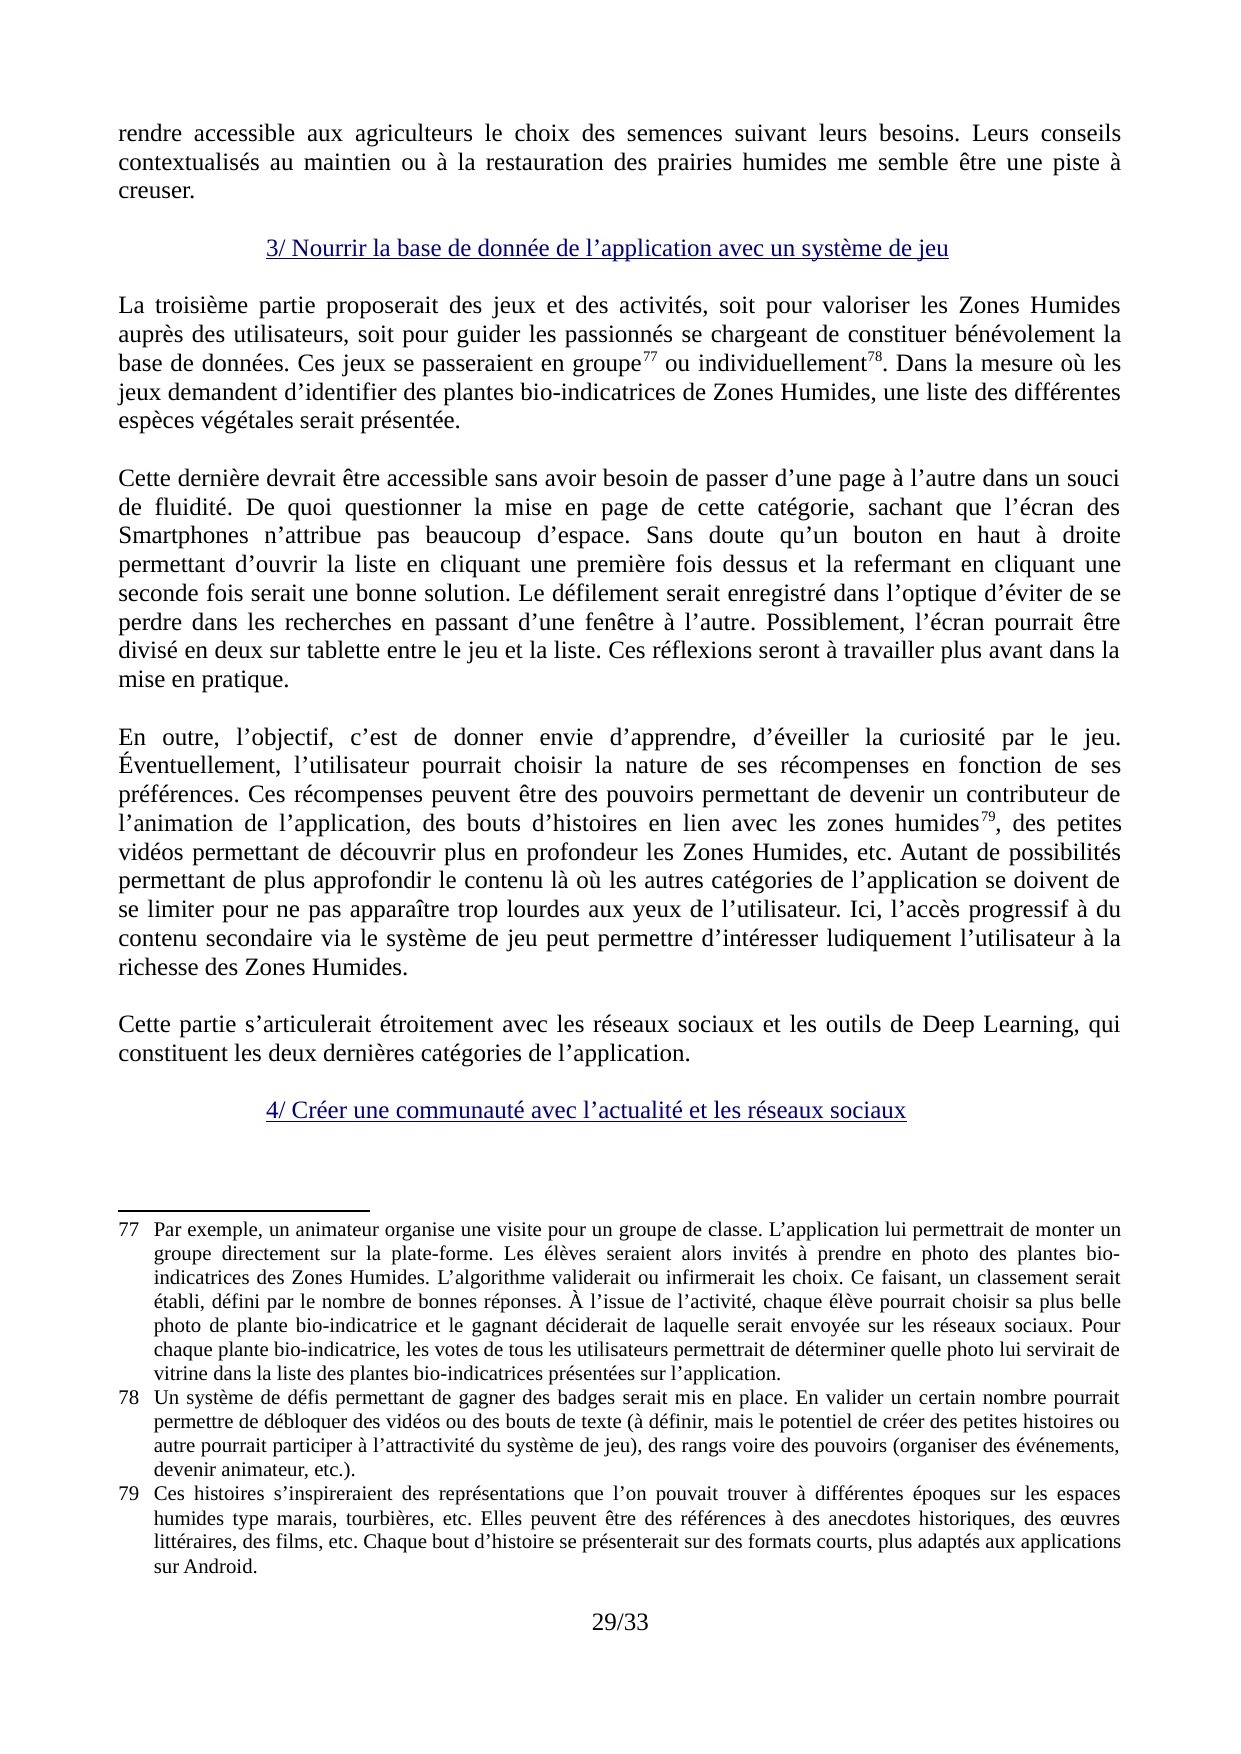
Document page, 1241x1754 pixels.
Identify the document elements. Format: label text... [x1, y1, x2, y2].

text Un système de défis permettant de gagner des badges serait mis en place. En valider un certain nombre pourrait permettre de débloquer des vidéos ou des bouts de texte (à définir, mais le potentiel de créer des petites histoires ou autre pourrait participer à l’attractivité du système de jeu), des rangs voire des pouvoirs (organiser des événements, devenir animateur, etc.). [118, 1385, 1122, 1481]
text Cette partie s’articulerait étroitement avec les réseaux sociaux et les outils de Deep Learning, qui constituent les deux dernières catégories de l’application. [118, 1009, 1122, 1067]
text Ces histoires s’inspireraient des représentations que l’on pouvait trouver à différentes époques sur les espaces humides type marais, tourbières, etc. Elles peuvent être des références à des anecdotes historiques, des œuvres littéraires, des films, etc. Chaque bout d’histoire se présenterait sur des formats courts, plus adaptés aux applications sur Android. [118, 1481, 1122, 1578]
text Cette dernière devrait être accessible sans avoir besoin de passer d’une page à l’autre dans un souci de fluidité. De quoi questionner la mise en page de cette catégorie, sachant que l’écran des Smartphones n’attribue pas beaucoup d’espace. Sans doute qu’un bouton en haut à droite permettant d’ouvrir la liste en cliquant une première fois dessus et la refermant en cliquant une seconde fois serait une bonne solution. Le défilement serait enregistré dans l’optique d’éviter de se perdre dans les recherches en passant d’une fenêtre à l’autre. Possiblement, l’écran pourrait être divisé en deux sur tablette entre le jeu et la liste. Ces réflexions seront à travailler plus avant dans la mise en pratique. [118, 463, 1122, 693]
text 4/ Créer une communauté avec l’actualité et les réseaux sociaux [118, 1096, 1122, 1124]
text La troisième partie proposerait des jeux et des activités, soit pour valoriser les Zones Humides auprès des utilisateurs, soit pour guider les passionnés se chargeant de constituer bénévolement la base de données. Ces jeux se passeraient en groupe ou individuellement. Dans la mesure où les jeux demandent d’identifier des plantes bio-indicatrices de Zones Humides, une liste des différentes espèces végétales serait présentée. [118, 291, 1122, 434]
text rendre accessible aux agriculteurs le choix des semences suivant leurs besoins. Leurs conseils contextualisés au maintien ou à la restauration des prairies humides me semble être une piste à creuser. [118, 118, 1122, 204]
text 3/ Nourrir la base de donnée de l’application avec un système de jeu [118, 233, 1122, 262]
text Par exemple, un animateur organise une visite pour un groupe de classe. L’application lui permettrait de monter un groupe directement sur la plate-forme. Les élèves seraient alors invités à prendre en photo des plantes bio-indicatrices des Zones Humides. L’algorithme validerait ou infirmerait les choix. Ce faisant, un classement serait établi, défini par le nombre de bonnes réponses. À l’issue de l’activité, chaque élève pourrait choisir sa plus belle photo de plante bio-indicatrice et le gagnant déciderait de laquelle serait envoyée sur les réseaux sociaux. Pour chaque plante bio-indicatrice, les votes de tous les utilisateurs permettrait de déterminer quelle photo lui servirait de vitrine dans la liste des plantes bio-indicatrices présentées sur l’application. [118, 1217, 1122, 1385]
text En outre, l’objectif, c’est de donner envie d’apprendre, d’éveiller la curiosité par le jeu. Éventuellement, l’utilisateur pourrait choisir la nature de ses récompenses en fonction de ses préférences. Ces récompenses peuvent être des pouvoirs permettant de devenir un contributeur de l’animation de l’application, des bouts d’histoires en lien avec les zones humides, des petites vidéos permettant de découvrir plus en profondeur les Zones Humides, etc. Autant de possibilités permettant de plus approfondir le contenu là où les autres catégories de l’application se doivent de se limiter pour ne pas apparaître trop lourdes aux yeux de l’utilisateur. Ici, l’accès progressif à du contenu secondaire via le système de jeu peut permettre d’intéresser ludiquement l’utilisateur à la richesse des Zones Humides. [118, 722, 1122, 981]
